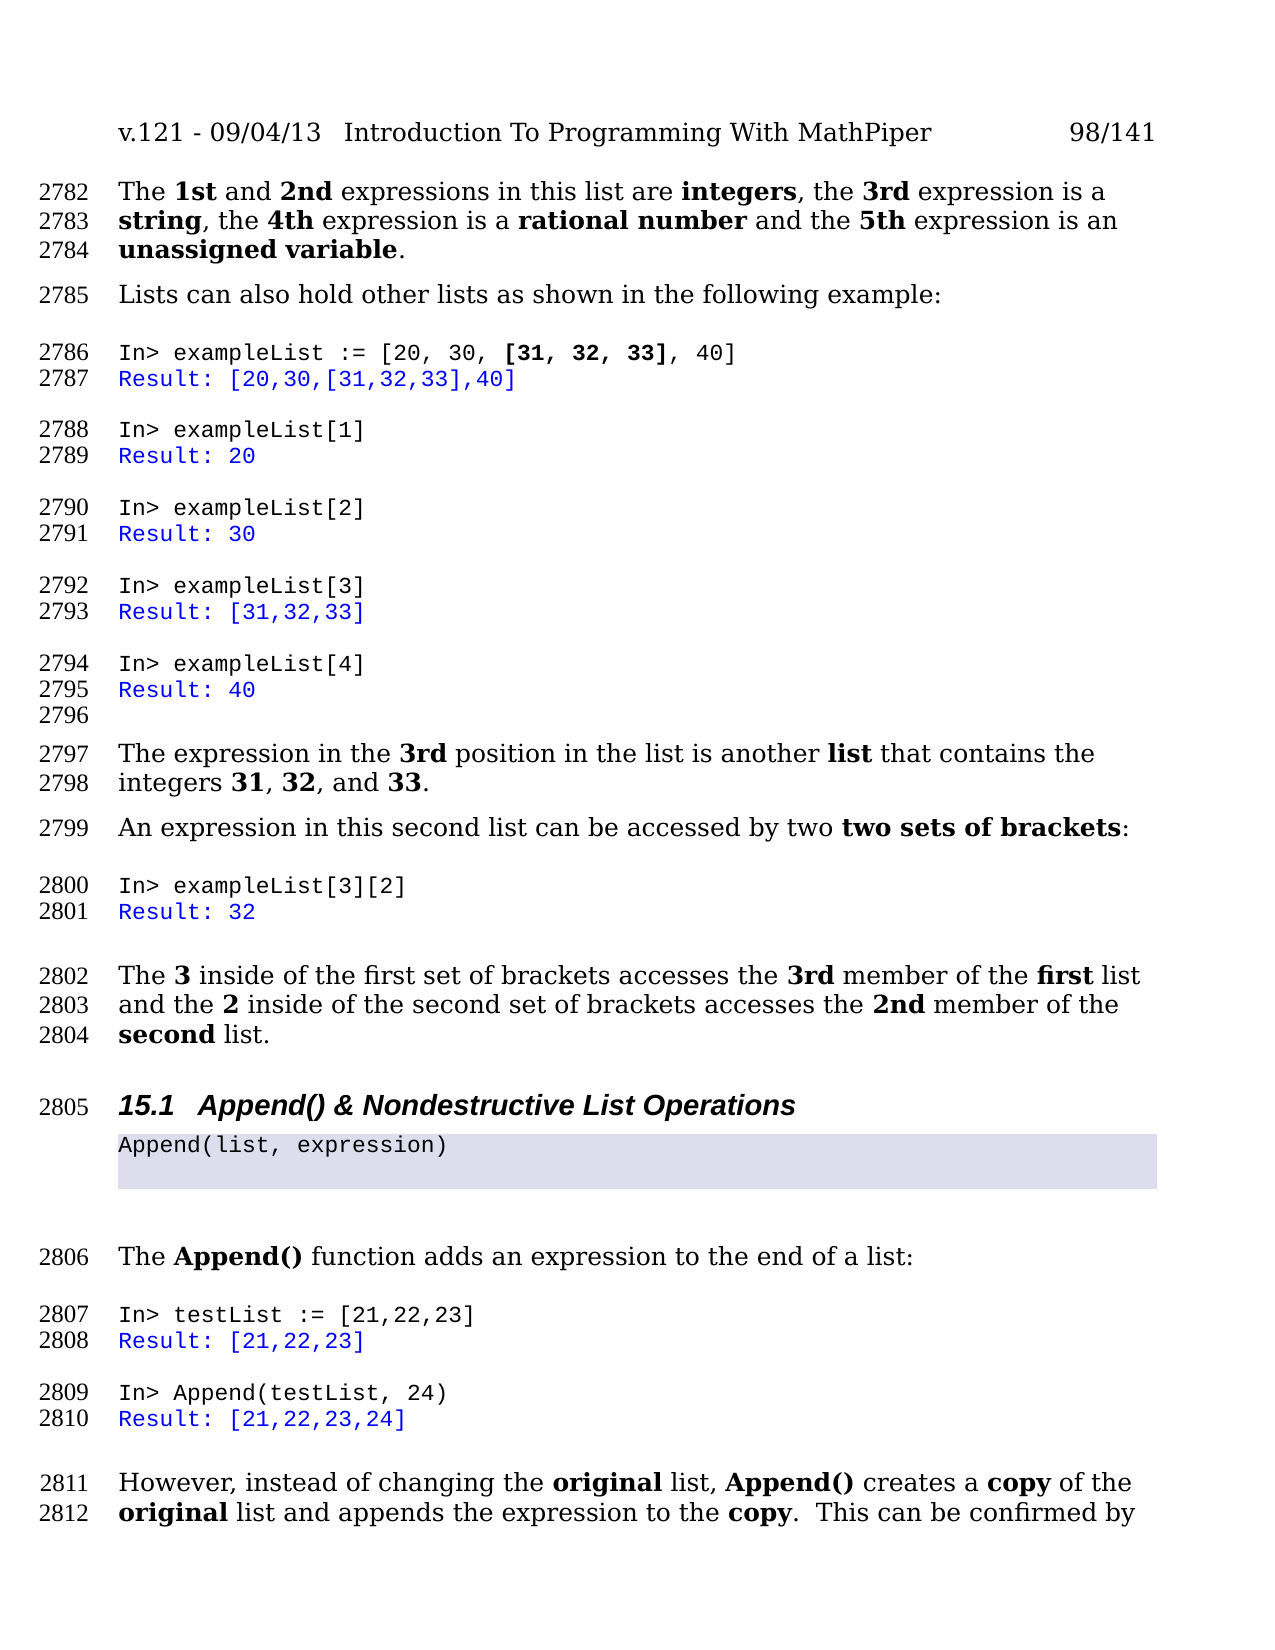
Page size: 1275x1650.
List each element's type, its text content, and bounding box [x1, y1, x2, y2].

table_header Append(list, expression) [118, 1134, 1157, 1189]
text Result: 32 [118, 900, 1157, 926]
text Result: [21,22,23] [118, 1329, 1157, 1355]
text Result: [21,22,23,24] [118, 1407, 1157, 1433]
text Result: 20 [118, 445, 1157, 471]
text The 1st and 2nd expressions in this list are integers, the 3rd expression is a string, the 4th expression is a rational number and the 5th expression is an unassigned variable. [118, 177, 1157, 265]
text The 3 inside of the first set of brackets accesses the 3rd member of the first list and the 2 inside of the second set of brackets accesses the 2nd member of the second list. [118, 961, 1157, 1049]
text In> exampleList[1] [118, 419, 1157, 445]
text An expression in this second list can be accessed by two two sets of brackets: [118, 813, 1157, 842]
text In> testList := [21,22,23] [118, 1303, 1157, 1329]
text Result: 40 [118, 678, 1157, 704]
text In> exampleList[3][2] [118, 874, 1157, 900]
text In> exampleList[2] [118, 497, 1157, 523]
text The expression in the 3rd position in the list is another list that contains the integers 31, 32, and 33. [118, 739, 1157, 798]
text In> exampleList[4] [118, 652, 1157, 678]
text Lists can also hold other lists as shown in the following example: [118, 280, 1157, 309]
subtitle Append() & Nondestructive List Operations [118, 1088, 1157, 1122]
text In> exampleList := [20, 30, [31, 32, 33], 40] [118, 341, 1157, 367]
text The Append() function adds an expression to the end of a list: [118, 1242, 1157, 1272]
text Result: [20,30,[31,32,33],40] [118, 367, 1157, 393]
text In> Append(testList, 24) [118, 1381, 1157, 1407]
text In> exampleList[3] [118, 574, 1157, 600]
text Result: 30 [118, 523, 1157, 548]
text Result: [31,32,33] [118, 600, 1157, 626]
text However, instead of changing the original list, Append() creates a copy of the original list and appends the expression to the copy. This can be confirmed by [118, 1468, 1157, 1527]
